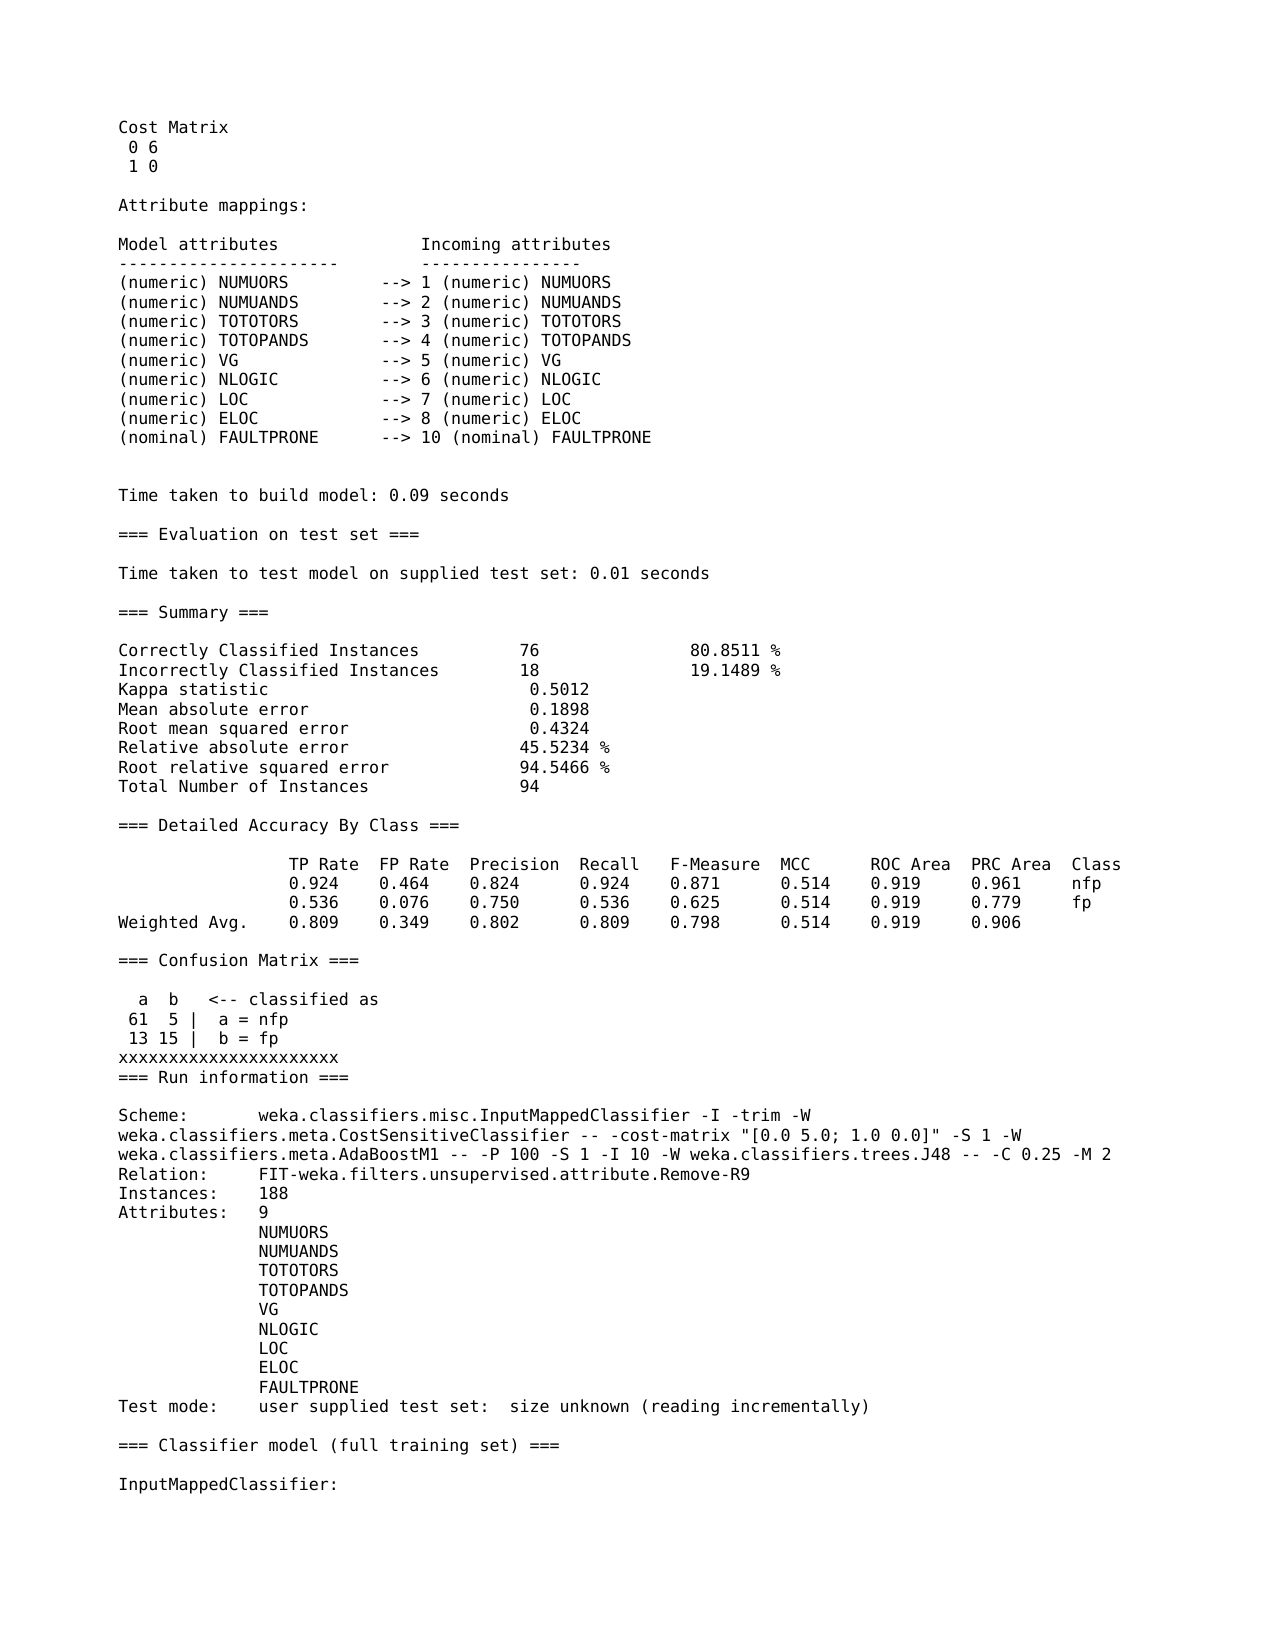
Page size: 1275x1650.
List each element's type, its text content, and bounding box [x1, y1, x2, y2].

text Cost Matrix [118, 118, 1157, 137]
text FAULTPRONE [118, 1377, 1157, 1397]
text ---------------------- ---------------- [118, 254, 1157, 273]
text (numeric) NUMUANDS --> 2 (numeric) NUMUANDS [118, 292, 1157, 312]
text Weighted Avg. 0.809 0.349 0.802 0.809 0.798 0.514 0.919 0.906 [118, 912, 1157, 932]
text Root mean squared error 0.4324 [118, 719, 1157, 738]
text Root relative squared error 94.5466 % [118, 757, 1157, 777]
text Time taken to test model on supplied test set: 0.01 seconds [118, 564, 1157, 583]
text Incorrectly Classified Instances 18 19.1489 % [118, 661, 1157, 680]
text 1 0 [118, 157, 1157, 176]
text Correctly Classified Instances 76 80.8511 % [118, 641, 1157, 661]
text === Evaluation on test set === [118, 525, 1157, 544]
text 61 5 | a = nfp [118, 1009, 1157, 1029]
text InputMappedClassifier: [118, 1474, 1157, 1494]
text (numeric) TOTOTORS --> 3 (numeric) TOTOTORS [118, 312, 1157, 331]
text Relative absolute error 45.5234 % [118, 738, 1157, 757]
text (numeric) ELOC --> 8 (numeric) ELOC [118, 409, 1157, 428]
text 0.924 0.464 0.824 0.924 0.871 0.514 0.919 0.961 nfp [118, 874, 1157, 893]
text Attribute mappings: [118, 196, 1157, 215]
text 13 15 | b = fp [118, 1029, 1157, 1048]
text Scheme: weka.classifiers.misc.InputMappedClassifier -I -trim -W weka.classifiers.meta.CostSensitiveClassifier -- -cost-matrix "[0.0 5.0; 1.0 0.0]" -S 1 -W weka.classifiers.meta.AdaBoostM1 -- -P 100 -S 1 -I 10 -W weka.classifiers.trees.J48 -- -C 0.25 -M 2 [118, 1106, 1157, 1164]
text Instances: 188 [118, 1184, 1157, 1203]
text (numeric) NLOGIC --> 6 (numeric) NLOGIC [118, 370, 1157, 389]
text === Confusion Matrix === [118, 951, 1157, 971]
text LOC [118, 1339, 1157, 1358]
text === Classifier model (full training set) === [118, 1436, 1157, 1455]
text Kappa statistic 0.5012 [118, 680, 1157, 699]
text VG [118, 1300, 1157, 1319]
text ELOC [118, 1358, 1157, 1377]
text Mean absolute error 0.1898 [118, 699, 1157, 719]
text Model attributes Incoming attributes [118, 234, 1157, 254]
text (numeric) VG --> 5 (numeric) VG [118, 351, 1157, 370]
text === Detailed Accuracy By Class === [118, 816, 1157, 835]
text NUMUORS [118, 1222, 1157, 1242]
text 0 6 [118, 137, 1157, 157]
text TOTOPANDS [118, 1281, 1157, 1300]
text Attributes: 9 [118, 1203, 1157, 1222]
text 0.536 0.076 0.750 0.536 0.625 0.514 0.919 0.779 fp [118, 893, 1157, 912]
text TP Rate FP Rate Precision Recall F-Measure MCC ROC Area PRC Area Class [118, 854, 1157, 874]
text (numeric) TOTOPANDS --> 4 (numeric) TOTOPANDS [118, 331, 1157, 351]
text (numeric) NUMUORS --> 1 (numeric) NUMUORS [118, 273, 1157, 292]
text (nominal) FAULTPRONE --> 10 (nominal) FAULTPRONE [118, 428, 1157, 447]
text === Run information === [118, 1067, 1157, 1087]
text Relation: FIT-weka.filters.unsupervised.attribute.Remove-R9 [118, 1164, 1157, 1184]
text Total Number of Instances 94 [118, 777, 1157, 796]
text NUMUANDS [118, 1242, 1157, 1261]
text xxxxxxxxxxxxxxxxxxxxxx [118, 1048, 1157, 1067]
text NLOGIC [118, 1319, 1157, 1339]
text Test mode: user supplied test set: size unknown (reading incrementally) [118, 1397, 1157, 1416]
text TOTOTORS [118, 1261, 1157, 1281]
text Time taken to build model: 0.09 seconds [118, 486, 1157, 506]
text a b <-- classified as [118, 990, 1157, 1009]
text (numeric) LOC --> 7 (numeric) LOC [118, 389, 1157, 409]
text === Summary === [118, 602, 1157, 622]
